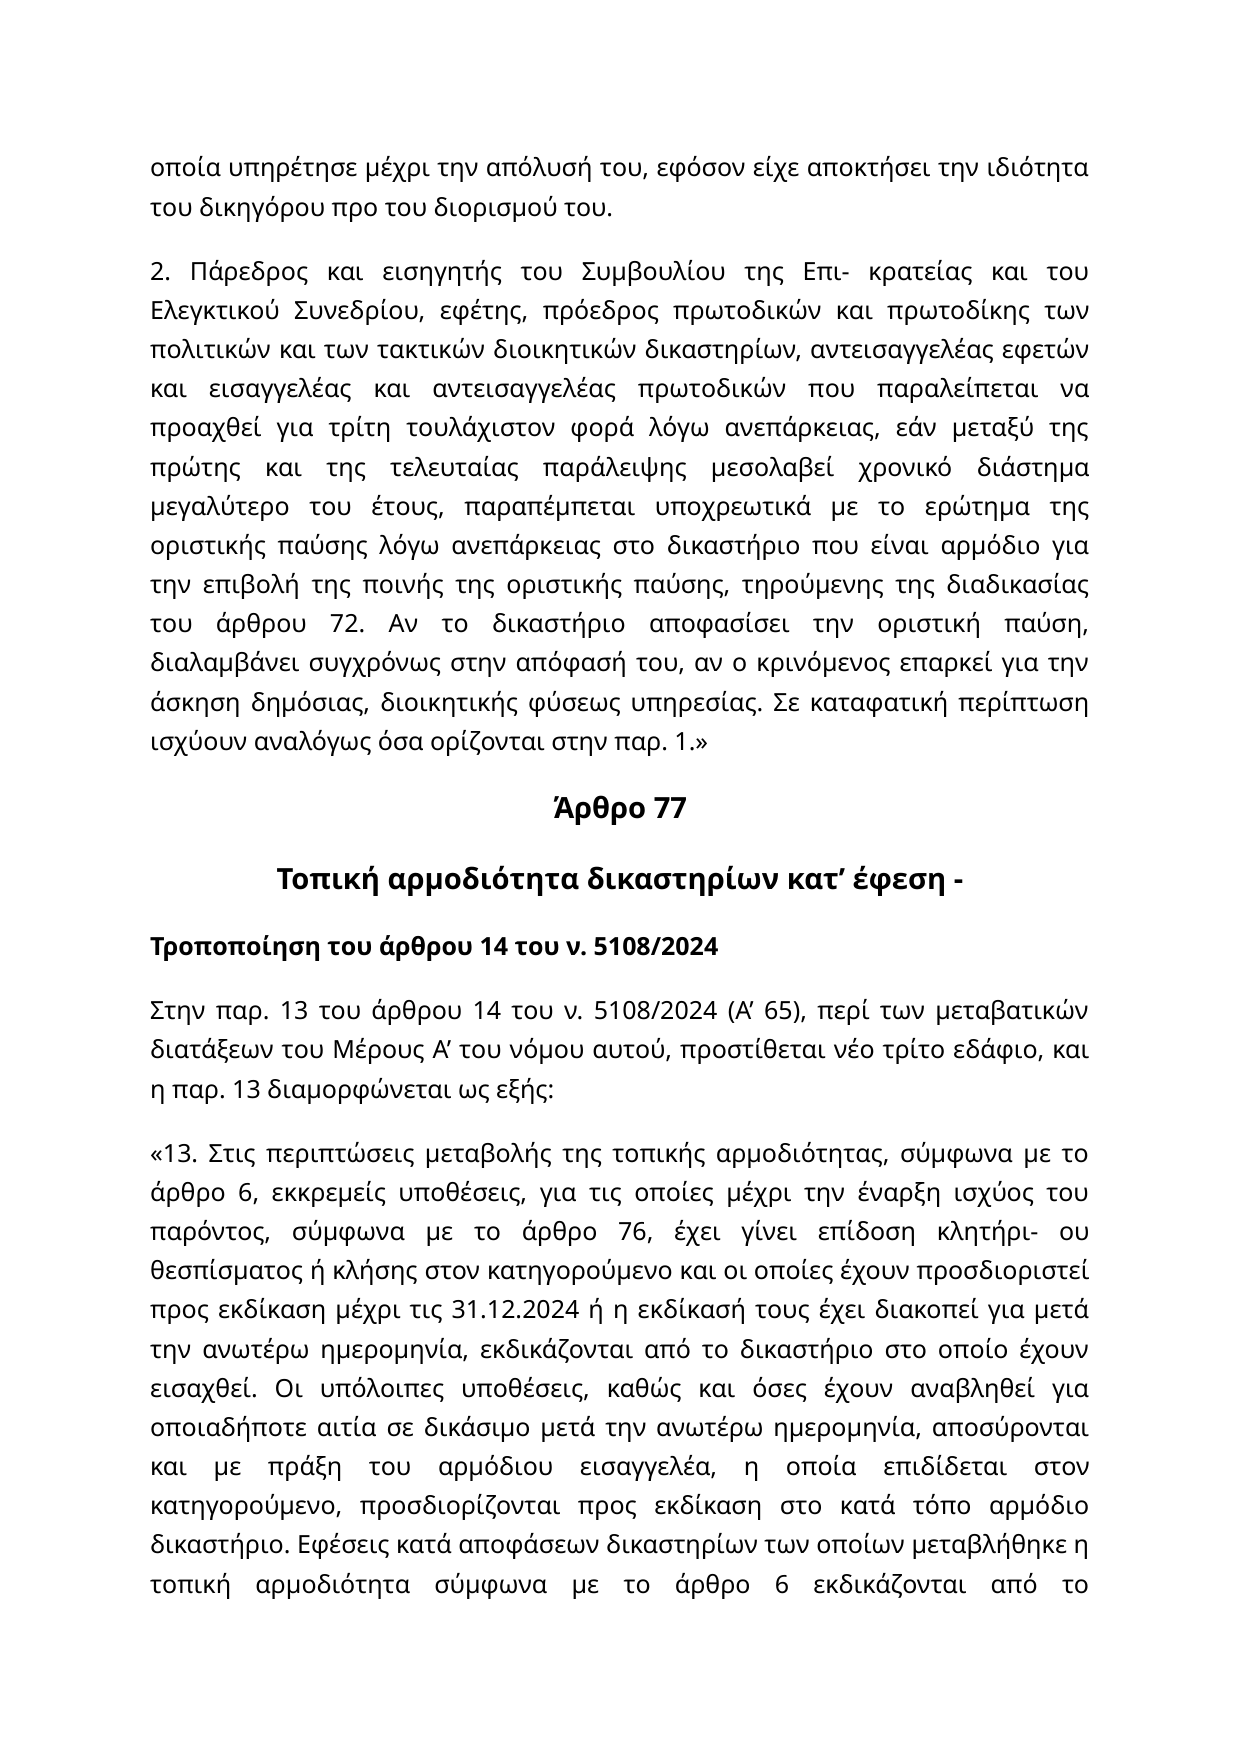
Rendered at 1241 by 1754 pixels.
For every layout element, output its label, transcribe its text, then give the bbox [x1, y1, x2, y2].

text «13. Στις περιπτώσεις μεταβολής της τοπικής αρμοδιότητας, σύμφωνα με το άρθρο 6, εκκρεμείς υποθέσεις, για τις οποίες μέχρι την έναρξη ισχύος του παρόντος, σύμφωνα με το άρθρο 76, έχει γίνει επίδοση κλητήρι- ου θεσπίσματος ή κλήσης στον κατηγορούμενο και οι οποίες έχουν προσδιοριστεί προς εκδίκαση μέχρι τις 31.12.2024 ή η εκδίκασή τους έχει διακοπεί για μετά την ανωτέρω ημερομηνία, εκδικάζονται από το δικαστήριο στο οποίο έχουν εισαχθεί. Οι υπόλοιπες υποθέσεις, καθώς και όσες έχουν αναβληθεί για οποιαδήποτε αιτία σε δικάσιμο μετά την ανωτέρω ημερομηνία, αποσύρονται και με πράξη του αρμόδιου εισαγγελέα, η οποία επιδίδεται στον κατηγορούμενο, προσδιορίζονται προς εκδίκαση στο κατά τόπο αρμόδιο δικαστήριο. Εφέσεις κατά αποφάσεων δικαστηρίων των οποίων μεταβλήθηκε η τοπική αρμοδιότητα σύμφωνα με το άρθρο 6 εκδικάζονται από το [150, 1135, 1090, 1600]
text Τροποποίηση του άρθρου 14 του ν. 5108/2024 [150, 929, 1090, 963]
text οποία υπηρέτησε μέχρι την απόλυσή του, εφόσον είχε αποκτήσει την ιδιότητα του δικηγόρου προ του διορισμού του. [150, 150, 1090, 223]
subtitle Τοπική αρμοδιότητα δικαστηρίων κατ’ έφεση - [150, 858, 1090, 898]
text 2. Πάρεδρος και εισηγητής του Συμβουλίου της Επι- κρατείας και του Ελεγκτικού Συνεδρίου, εφέτης, πρόεδρος πρωτοδικών και πρωτοδίκης των πολιτικών και των τακτικών διοικητικών δικαστηρίων, αντεισαγγελέας εφετών και εισαγγελέας και αντεισαγγελέας πρωτοδικών που παραλείπεται να προαχθεί για τρίτη τουλάχιστον φορά λόγω ανεπάρκειας, εάν μεταξύ της πρώτης και της τελευταίας παράλειψης μεσολαβεί χρονικό διάστημα μεγαλύτερο του έτους, παραπέμπεται υποχρεωτικά με το ερώτημα της οριστικής παύσης λόγω ανεπάρκειας στο δικαστήριο που είναι αρμόδιο για την επιβολή της ποινής της οριστικής παύσης, τηρούμενης της διαδικασίας του άρθρου 72. Αν το δικαστήριο αποφασίσει την οριστική παύση, διαλαμβάνει συγχρόνως στην απόφασή του, αν ο κρινόμενος επαρκεί για την άσκηση δημόσιας, διοικητικής φύσεως υπηρεσίας. Σε καταφατική περίπτωση ισχύουν αναλόγως όσα ορίζονται στην παρ. 1.» [150, 253, 1090, 757]
text Στην παρ. 13 του άρθρου 14 του ν. 5108/2024 (Α’ 65), περί των μεταβατικών διατάξεων του Μέρους Α’ του νόμου αυτού, προστίθεται νέο τρίτο εδάφιο, και η παρ. 13 διαμορφώνεται ως εξής: [150, 993, 1090, 1105]
subtitle Άρθρο 77 [150, 787, 1090, 827]
